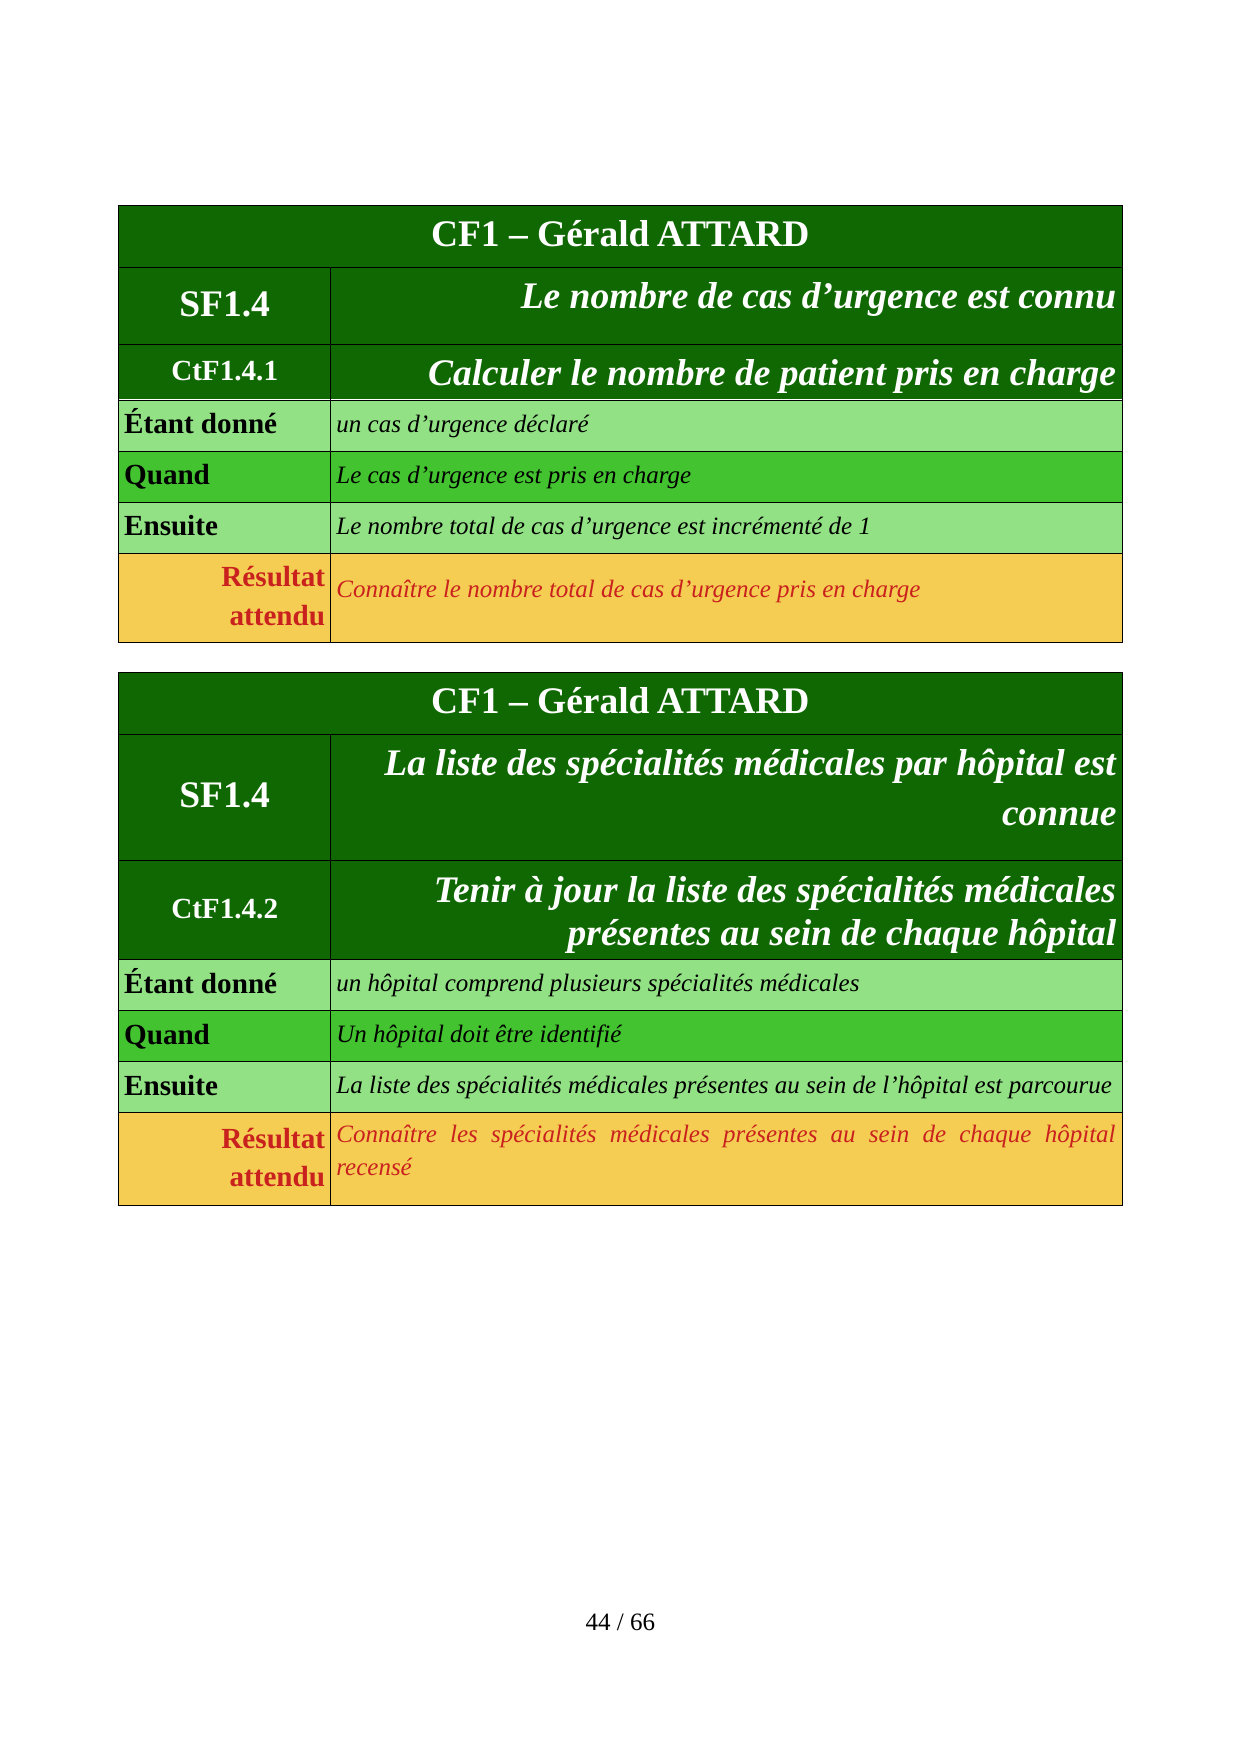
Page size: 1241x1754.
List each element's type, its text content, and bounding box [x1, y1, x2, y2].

table_header CF1 – Gérald ATTARD [119, 673, 1122, 734]
table_cell Quand [119, 452, 330, 502]
table_cell un cas d’urgence déclaré [331, 401, 1122, 451]
table_cell SF1.4 [119, 735, 330, 860]
table_cell Étant donné [119, 401, 330, 451]
table_cell Ensuite [119, 1062, 330, 1112]
table_cell Résultat attendu [119, 554, 330, 642]
table_cell Le nombre de cas d’urgence est connu [331, 268, 1122, 344]
table_cell Un hôpital doit être identifié [331, 1011, 1122, 1061]
table_cell La liste des spécialités médicales par hôpital est connue [331, 735, 1122, 860]
table_cell Ensuite [119, 503, 330, 553]
table_cell Le nombre total de cas d’urgence est incrémenté de 1 [331, 503, 1122, 553]
table_cell Tenir à jour la liste des spécialités médicales présentes au sein de chaque hôpital [331, 861, 1122, 959]
table_cell Étant donné [119, 960, 330, 1010]
table_header CF1 – Gérald ATTARD [119, 206, 1122, 267]
table_cell La liste des spécialités médicales présentes au sein de l’hôpital est parcourue [331, 1062, 1122, 1112]
table_cell un hôpital comprend plusieurs spécialités médicales [331, 960, 1122, 1010]
table_cell CtF1.4.1 [119, 345, 330, 399]
table_cell Calculer le nombre de patient pris en charge [331, 345, 1122, 399]
table_cell CtF1.4.2 [119, 861, 330, 959]
table_cell Quand [119, 1011, 330, 1061]
table_cell Résultat attendu [119, 1113, 330, 1205]
table_cell Le cas d’urgence est pris en charge [331, 452, 1122, 502]
table_cell Connaître le nombre total de cas d’urgence pris en charge [331, 554, 1122, 642]
table_cell Connaître les spécialités médicales présentes au sein de chaque hôpital recensé [331, 1113, 1122, 1205]
table_cell SF1.4 [119, 268, 330, 344]
